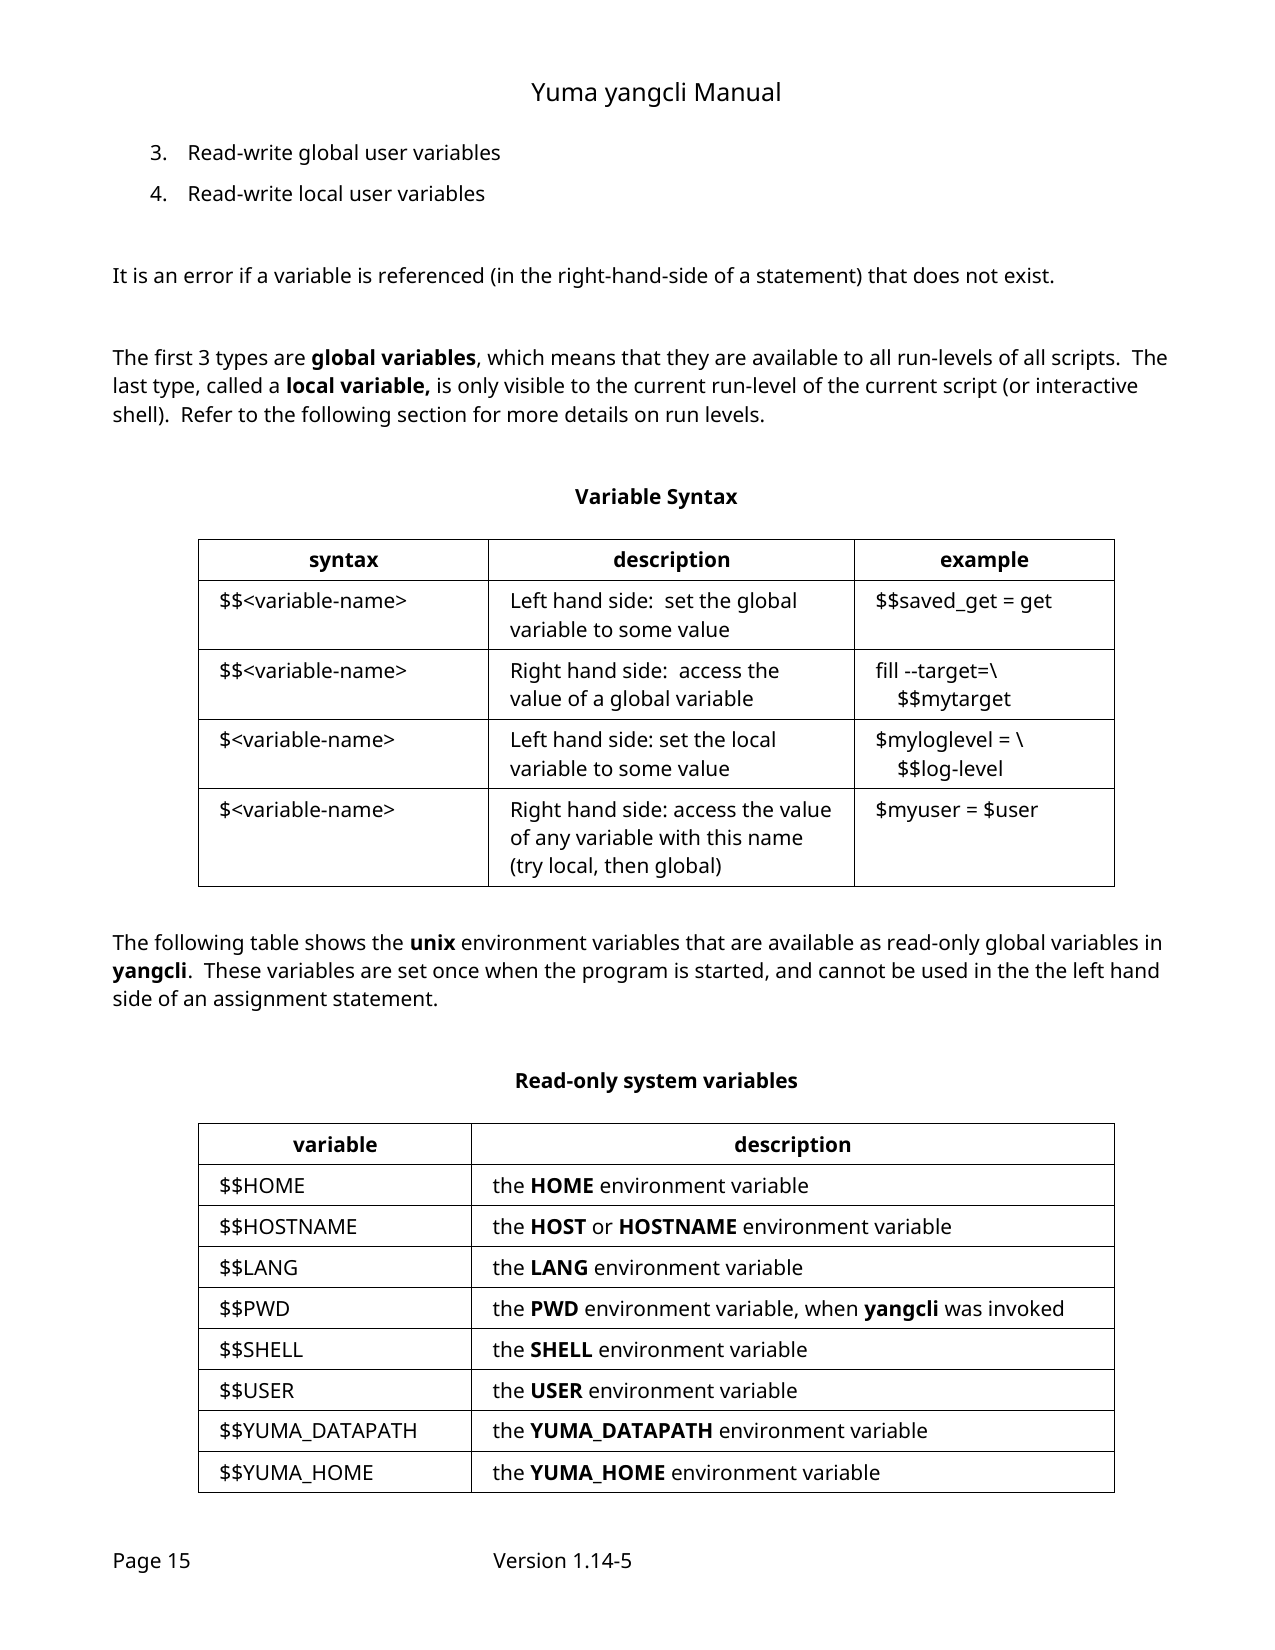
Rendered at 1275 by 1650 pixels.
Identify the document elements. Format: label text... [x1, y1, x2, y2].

table_cell $$HOME [199, 1165, 471, 1205]
subtitle Variable Syntax [127, 482, 1185, 510]
list Read-write global user variables [150, 138, 1200, 167]
table_cell $$saved_get = get [855, 581, 1114, 649]
table_cell Left hand side: set the local variable to some value [489, 720, 854, 788]
table_cell the YUMA_DATAPATH environment variable [472, 1411, 1114, 1451]
table_cell Left hand side: set the global variable to some value [489, 581, 854, 649]
list Read-write local user variables [150, 179, 1200, 208]
table_cell $myuser = $user [855, 789, 1114, 886]
table_cell the PWD environment variable, when yangcli was invoked [472, 1288, 1114, 1328]
table_cell the HOST or HOSTNAME environment variable [472, 1206, 1114, 1246]
table_cell the SHELL environment variable [472, 1329, 1114, 1369]
table_header example [855, 540, 1114, 580]
table_cell the LANG environment variable [472, 1247, 1114, 1287]
table_cell Right hand side: access the value of any variable with this name (try local, then global) [489, 789, 854, 886]
table_header description [472, 1124, 1114, 1164]
table_cell $$HOSTNAME [199, 1206, 471, 1246]
text It is an error if a variable is referenced (in the right-hand-side of a statement) that does not exist. [112, 261, 1200, 290]
table_header variable [199, 1124, 471, 1164]
subtitle Read-only system variables [127, 1066, 1185, 1095]
table_header description [489, 540, 854, 580]
table_cell $$YUMA_DATAPATH [199, 1411, 471, 1451]
table_cell $$<variable-name> [199, 650, 488, 718]
table_cell the HOME environment variable [472, 1165, 1114, 1205]
text The first 3 types are global variables, which means that they are available to all run-levels of all scripts. The last type, called a local variable, is only visible to the current run-level of the current script (or interactive shell). Refer to the following section for more details on run levels. [112, 343, 1200, 428]
table_cell $$PWD [199, 1288, 471, 1328]
table_cell the YUMA_HOME environment variable [472, 1452, 1114, 1492]
table_cell fill --target=\ $$mytarget [855, 650, 1114, 718]
table_cell $$USER [199, 1370, 471, 1410]
table_cell $$<variable-name> [199, 581, 488, 649]
table_cell Right hand side: access the value of a global variable [489, 650, 854, 718]
table_cell $myloglevel = \ $$log-level [855, 720, 1114, 788]
table_cell $$YUMA_HOME [199, 1452, 471, 1492]
table_header syntax [199, 540, 488, 580]
text The following table shows the unix environment variables that are available as read-only global variables in yangcli. These variables are set once when the program is started, and cannot be used in the the left hand side of an assignment statement. [112, 928, 1200, 1013]
table_cell $<variable-name> [199, 789, 488, 886]
table_cell the USER environment variable [472, 1370, 1114, 1410]
table_cell $$SHELL [199, 1329, 471, 1369]
table_cell $<variable-name> [199, 720, 488, 788]
table_cell $$LANG [199, 1247, 471, 1287]
